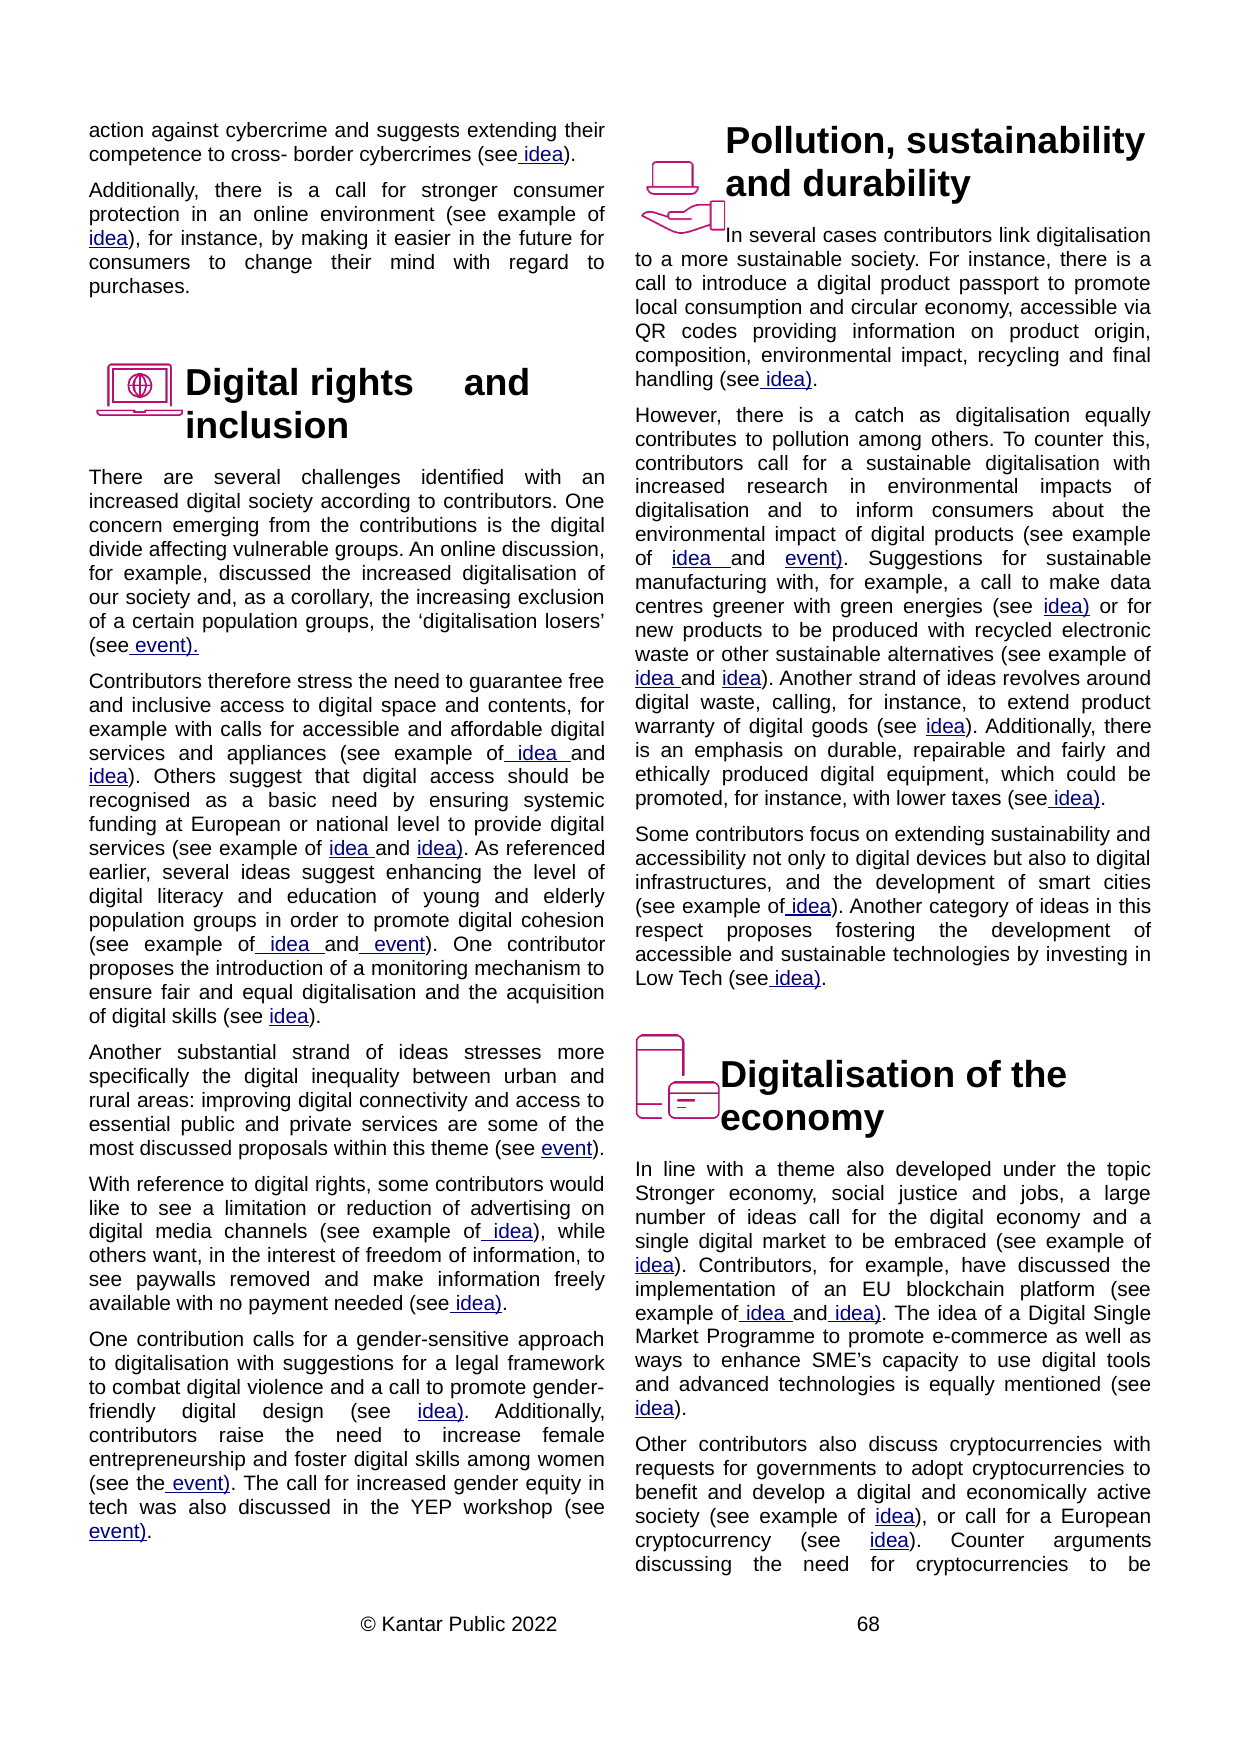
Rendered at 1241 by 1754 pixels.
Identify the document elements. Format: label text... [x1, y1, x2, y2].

text One contribution calls for a gender-sensitive approach to digitalisation with suggestions for a legal framework to combat digital violence and a call to promote gender-friendly digital design (see idea). Additionally, contributors raise the need to increase female entrepreneurship and foster digital skills among women (see the event). The call for increased gender equity in tech was also discussed in the YEP workshop (see event). [88, 1327, 605, 1543]
text Some contributors focus on extending sustainability and accessibility not only to digital devices but also to digital infrastructures, and the development of smart cities (see example of idea). Another category of ideas in this respect proposes fostering the development of accessible and sustainable technologies by investing in Low Tech (see idea). [635, 822, 1152, 989]
text With reference to digital rights, some contributors would like to see a limitation or reduction of advertising on digital media channels (see example of idea), while others want, in the interest of freedom of information, to see paywalls removed and make information freely available with no payment needed (see idea). [88, 1171, 605, 1315]
text Other contributors also discuss cryptocurrencies with requests for governments to adopt cryptocurrencies to benefit and develop a digital and economically active society (see example of idea), or call for a European cryptocurrency (see idea). Counter arguments discussing the need for cryptocurrencies to be [635, 1432, 1152, 1576]
text There are several challenges identified with an increased digital society according to contributors. One concern emerging from the contributions is the digital divide affecting vulnerable groups. An online discussion, for example, discussed the increased digitalisation of our society and, as a corollary, the increasing exclusion of a certain population groups, the ‘digitalisation losers’ (see event). [88, 465, 605, 657]
text In line with a theme also developed under the topic Stronger economy, social justice and jobs, a large number of ideas call for the digital economy and a single digital market to be embraced (see example of idea). Contributors, for example, have discussed the implementation of an EU blockchain platform (see example of idea and idea). The idea of a Digital Single Market Programme to promote e-commerce as well as ways to enhance SME’s capacity to use digital tools and advanced technologies is equally mentioned (see idea). [635, 1157, 1152, 1420]
text action against cybercrime and suggests extending their competence to cross- border cybercrimes (see idea). [88, 118, 605, 166]
subtitle Digitalisation of the economy [635, 1119, 1152, 1138]
picture [635, 1034, 720, 1119]
picture [641, 161, 725, 234]
subtitle Digital rights and inclusion [88, 360, 605, 447]
text In several cases contributors link digitalisation to a more sustainable society. For instance, there is a call to introduce a digital product passport to promote local consumption and circular economy, accessible via QR codes providing information on product origin, composition, environmental impact, recycling and final handling (see idea). [635, 223, 1152, 391]
subtitle Pollution, sustainability and durability [635, 118, 1152, 204]
text Additionally, there is a call for stronger consumer protection in an online environment (see example of idea), for instance, by making it easier in the future for consumers to change their mind with regard to purchases. [88, 178, 605, 298]
text Contributors therefore stress the need to guarantee free and inclusive access to digital space and contents, for example with calls for accessible and affordable digital services and appliances (see example of idea and idea). Others suggest that digital access should be recognised as a basic need by ensuring systemic funding at European or national level to provide digital services (see example of idea and idea). As referenced earlier, several ideas suggest enhancing the level of digital literacy and education of young and elderly population groups in order to promote digital cohesion (see example of idea and event). One contributor proposes the introduction of a monitoring mechanism to ensure fair and equal digitalisation and the acquisition of digital skills (see idea). [88, 668, 605, 1028]
picture [94, 343, 185, 435]
text However, there is a catch as digitalisation equally contributes to pollution among others. To counter this, contributors call for a sustainable digitalisation with increased research in environmental impacts of digitalisation and to inform consumers about the environmental impact of digital products (see example of idea and event). Suggestions for sustainable manufacturing with, for example, a call to make data centres greener with green energies (see idea) or for new products to be produced with recycled electronic waste or other sustainable alternatives (see example of idea and idea). Another strand of ideas revolves around digital waste, calling, for instance, to extend product warranty of digital goods (see idea). Additionally, there is an emphasis on durable, repairable and fairly and ethically produced digital equipment, which could be promoted, for instance, with lower taxes (see idea). [635, 402, 1152, 810]
text Another substantial strand of ideas stresses more specifically the digital inequality between urban and rural areas: improving digital connectivity and access to essential public and private services are some of the most discussed proposals within this theme (see event). [88, 1040, 605, 1159]
